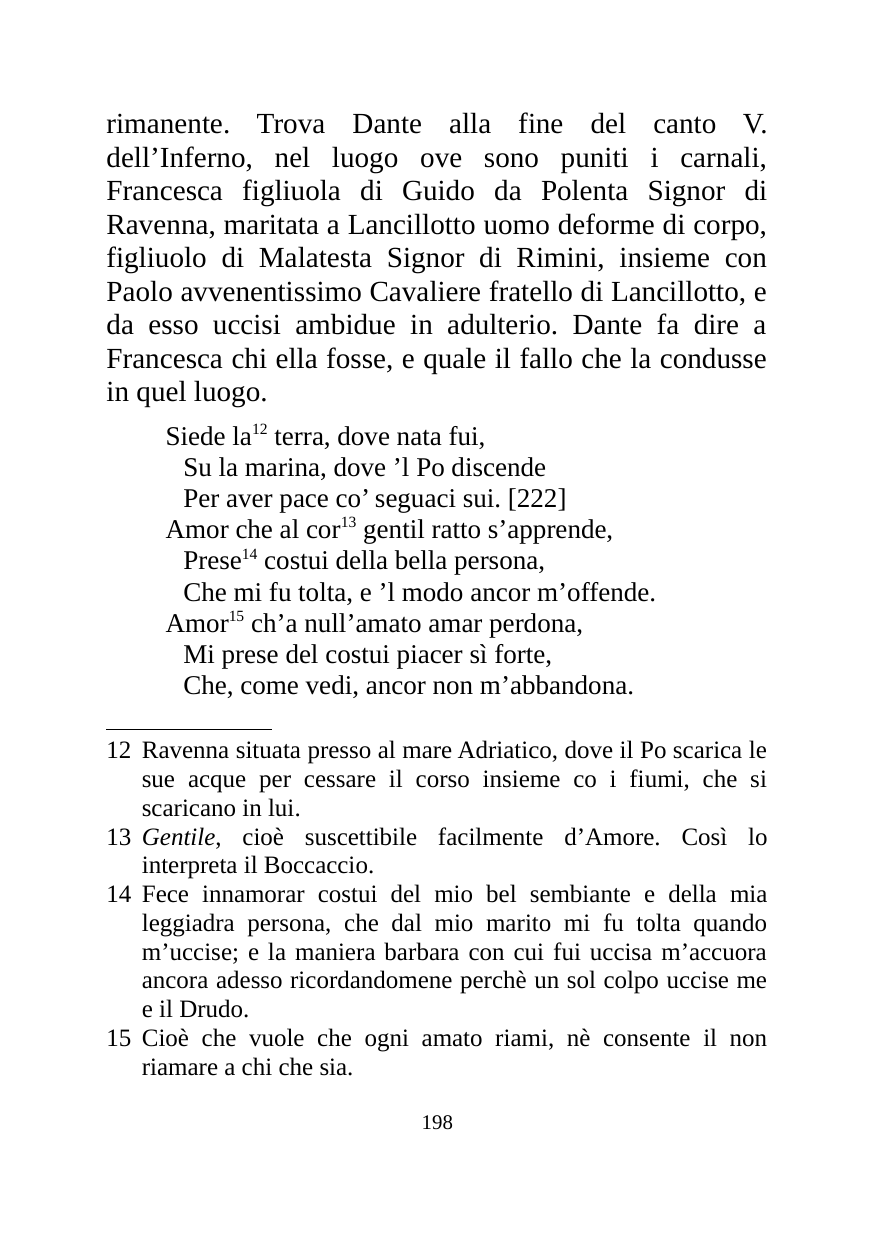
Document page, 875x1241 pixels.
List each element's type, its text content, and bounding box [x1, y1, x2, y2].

text Fece innamorar costui del mio bel sembiante e della mia leggiadra persona, che dal mio marito mi fu tolta quando m’uccise; e la maniera barbara con cui fui uccisa m’accuora ancora adesso ricordandomene perchè un sol colpo uccise me e il Drudo. [106, 879, 768, 1023]
text Siede la terra, dove nata fui, Su la marina, dove ’l Po discende Per aver pace co’ seguaci sui. [222] [165, 420, 768, 513]
text Amor che al cor gentil ratto s’apprende, Prese costui della bella persona, Che mi fu tolta, e ’l modo ancor m’offende. [165, 513, 768, 607]
text Amor ch’a null’amato amar perdona, Mi prese del costui piacer sì forte, Che, come vedi, ancor non m’abbandona. [165, 607, 768, 700]
text Cioè che vuole che ogni amato riami, nè consente il non riamare a chi che sia. [106, 1023, 768, 1080]
text Ravenna situata presso al mare Adriatico, dove il Po scarica le sue acque per cessare il corso insieme co i fiumi, che si scaricano in lui. [106, 735, 768, 822]
text Gentile, cioè suscettibile facilmente d’Amore. Così lo interpreta il Boccaccio. [106, 822, 768, 879]
text rimanente. Trova Dante alla fine del canto V. dell’Inferno, nel luogo ove sono puniti i carnali, Francesca figliuola di Guido da Polenta Signor di Ravenna, maritata a Lancillotto uomo deforme di corpo, figliuolo di Malatesta Signor di Rimini, insieme con Paolo avvenentissimo Cavaliere fratello di Lancillotto, e da esso uccisi ambidue in adulterio. Dante fa dire a Francesca chi ella fosse, e quale il fallo che la condusse in quel luogo. [106, 106, 768, 408]
